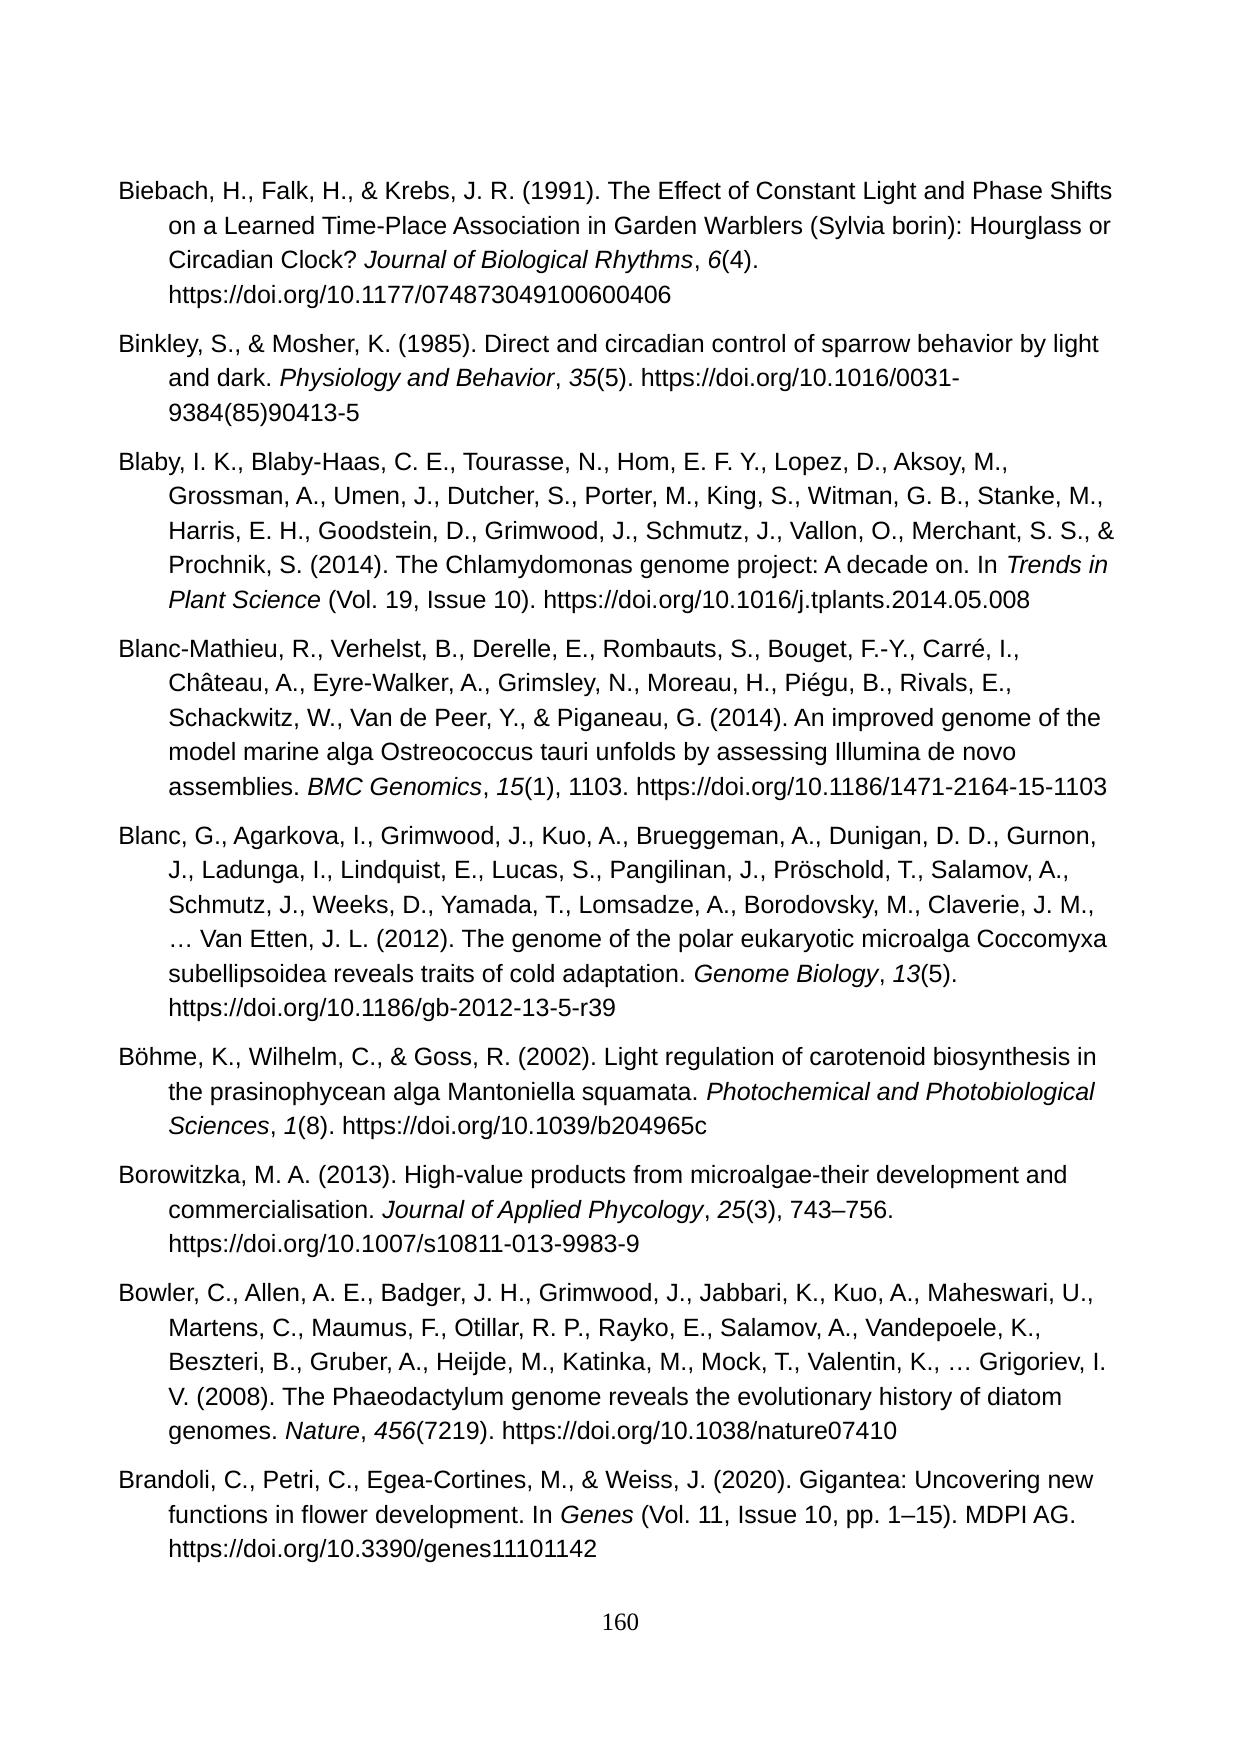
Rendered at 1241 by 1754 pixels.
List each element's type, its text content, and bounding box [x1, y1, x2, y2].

text Blaby, I. K., Blaby-Haas, C. E., Tourasse, N., Hom, E. F. Y., Lopez, D., Aksoy, M., Grossman, A., Umen, J., Dutcher, S., Porter, M., King, S., Witman, G. B., Stanke, M., Harris, E. H., Goodstein, D., Grimwood, J., Schmutz, J., Vallon, O., Merchant, S. S., & Prochnik, S. (2014). The Chlamydomonas genome project: A decade on. In Trends in Plant Science (Vol. 19, Issue 10). https://doi.org/10.1016/j.tplants.2014.05.008 [118, 447, 1122, 613]
text Biebach, H., Falk, H., & Krebs, J. R. (1991). The Effect of Constant Light and Phase Shifts on a Learned Time-Place Association in Garden Warblers (Sylvia borin): Hourglass or Circadian Clock? Journal of Biological Rhythms, 6(4). https://doi.org/10.1177/074873049100600406 [118, 176, 1122, 308]
text Brandoli, C., Petri, C., Egea-Cortines, M., & Weiss, J. (2020). Gigantea: Uncovering new functions in flower development. In Genes (Vol. 11, Issue 10, pp. 1–15). MDPI AG. https://doi.org/10.3390/genes11101142 [118, 1465, 1122, 1563]
text Bowler, C., Allen, A. E., Badger, J. H., Grimwood, J., Jabbari, K., Kuo, A., Maheswari, U., Martens, C., Maumus, F., Otillar, R. P., Rayko, E., Salamov, A., Vandepoele, K., Beszteri, B., Gruber, A., Heijde, M., Katinka, M., Mock, T., Valentin, K., … Grigoriev, I. V. (2008). The Phaeodactylum genome reveals the evolutionary history of diatom genomes. Nature, 456(7219). https://doi.org/10.1038/nature07410 [118, 1278, 1122, 1445]
text Blanc, G., Agarkova, I., Grimwood, J., Kuo, A., Brueggeman, A., Dunigan, D. D., Gurnon, J., Ladunga, I., Lindquist, E., Lucas, S., Pangilinan, J., Pröschold, T., Salamov, A., Schmutz, J., Weeks, D., Yamada, T., Lomsadze, A., Borodovsky, M., Claverie, J. M., … Van Etten, J. L. (2012). The genome of the polar eukaryotic microalga Coccomyxa subellipsoidea reveals traits of cold adaptation. Genome Biology, 13(5). https://doi.org/10.1186/gb-2012-13-5-r39 [118, 821, 1122, 1022]
text Blanc-Mathieu, R., Verhelst, B., Derelle, E., Rombauts, S., Bouget, F.-Y., Carré, I., Château, A., Eyre-Walker, A., Grimsley, N., Moreau, H., Piégu, B., Rivals, E., Schackwitz, W., Van de Peer, Y., & Piganeau, G. (2014). An improved genome of the model marine alga Ostreococcus tauri unfolds by assessing Illumina de novo assemblies. BMC Genomics, 15(1), 1103. https://doi.org/10.1186/1471-2164-15-1103 [118, 634, 1122, 801]
text Böhme, K., Wilhelm, C., & Goss, R. (2002). Light regulation of carotenoid biosynthesis in the prasinophycean alga Mantoniella squamata. Photochemical and Photobiological Sciences, 1(8). https://doi.org/10.1039/b204965c [118, 1042, 1122, 1140]
text Binkley, S., & Mosher, K. (1985). Direct and circadian control of sparrow behavior by light and dark. Physiology and Behavior, 35(5). https://doi.org/10.1016/0031-9384(85)90413-5 [118, 329, 1122, 427]
text Borowitzka, M. A. (2013). High-value products from microalgae-their development and commercialisation. Journal of Applied Phycology, 25(3), 743–756. https://doi.org/10.1007/s10811-013-9983-9 [118, 1160, 1122, 1258]
